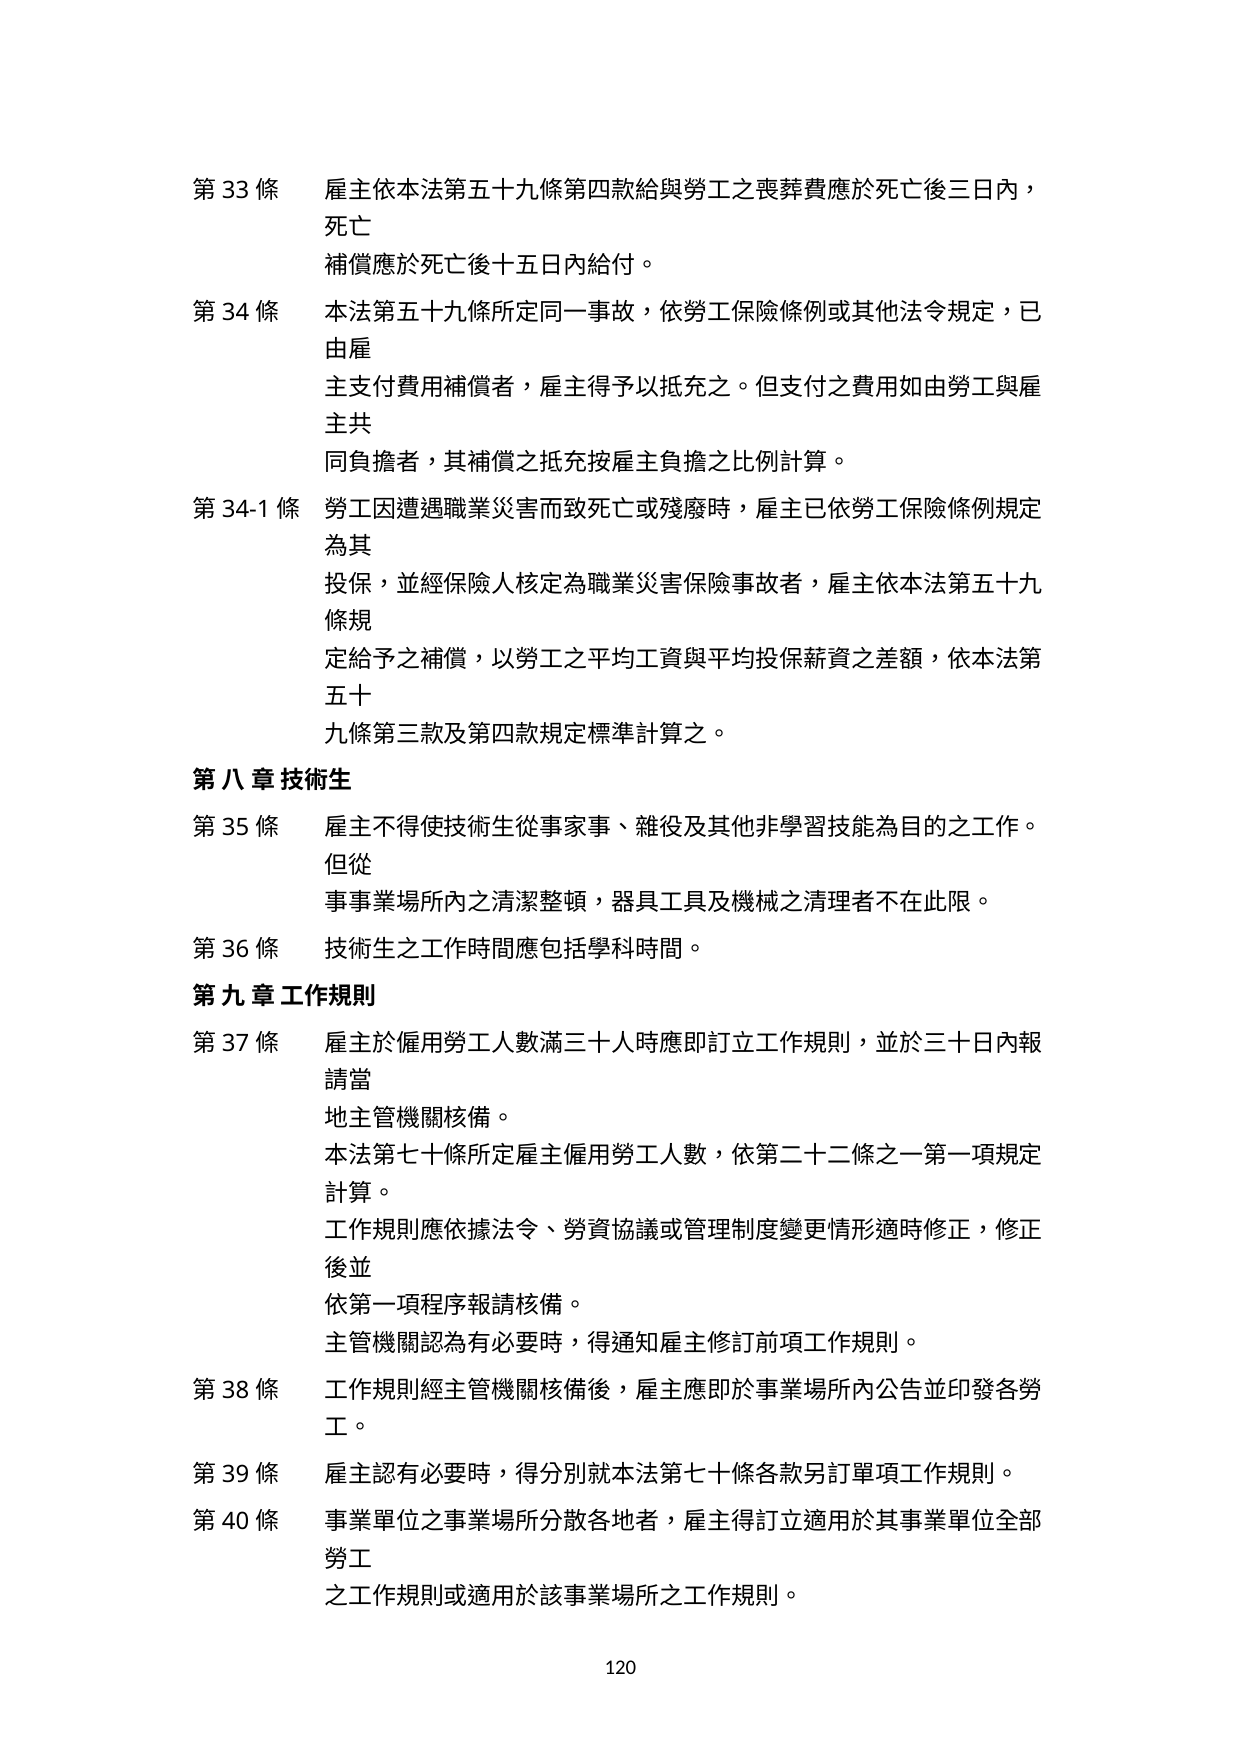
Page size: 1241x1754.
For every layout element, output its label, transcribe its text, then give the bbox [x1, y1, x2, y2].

table_cell [306, 483, 319, 755]
table_cell 雇主不得使技術生從事家事、雜役及其他非學習技能為目的之工作。但從 事事業場所內之清潔整頓，器具工具及機械之清理者不在此限。 [319, 802, 1053, 924]
table_cell [306, 924, 319, 971]
table_cell [306, 1018, 319, 1364]
table_cell 第 34-1 條 [188, 483, 306, 755]
table_cell 技術生之工作時間應包括學科時間。 [319, 924, 1053, 971]
table_cell 事業單位之事業場所分散各地者，雇主得訂立適用於其事業單位全部勞工 之工作規則或適用於該事業場所之工作規則。 [319, 1496, 1053, 1618]
table_cell [306, 1449, 319, 1496]
table_cell 第 40 條 [188, 1496, 306, 1618]
table_cell 本法第五十九條所定同一事故，依勞工保險條例或其他法令規定，已由雇 主支付費用補償者，雇主得予以抵充之。但支付之費用如由勞工與雇主共 同負擔者，其補償之抵充按雇主負擔之比例計算。 [319, 286, 1053, 483]
table_cell 第 33 條 [188, 165, 306, 286]
table_cell 第 39 條 [188, 1449, 306, 1496]
table_cell 第 34 條 [188, 286, 306, 483]
table_cell 雇主認有必要時，得分別就本法第七十條各款另訂單項工作規則。 [319, 1449, 1053, 1496]
table_cell 第 九 章 工作規則 [188, 971, 1053, 1018]
table_cell 第 35 條 [188, 802, 306, 924]
table_cell 第 37 條 [188, 1018, 306, 1364]
table_cell [306, 1365, 319, 1449]
table_cell 工作規則經主管機關核備後，雇主應即於事業場所內公告並印發各勞工。 [319, 1365, 1053, 1449]
table_cell [306, 802, 319, 924]
table_cell 第 38 條 [188, 1365, 306, 1449]
table_cell [306, 286, 319, 483]
table_cell 勞工因遭遇職業災害而致死亡或殘廢時，雇主已依勞工保險條例規定為其 投保，並經保險人核定為職業災害保險事故者，雇主依本法第五十九條規 定給予之補償，以勞工之平均工資與平均投保薪資之差額，依本法第五十 九條第三款及第四款規定標準計算之。 [319, 483, 1053, 755]
table_cell 雇主依本法第五十九條第四款給與勞工之喪葬費應於死亡後三日內，死亡 補償應於死亡後十五日內給付。 [319, 165, 1053, 286]
table_cell 第 36 條 [188, 924, 306, 971]
table_cell [306, 165, 319, 286]
table_cell 雇主於僱用勞工人數滿三十人時應即訂立工作規則，並於三十日內報請當 地主管機關核備。 本法第七十條所定雇主僱用勞工人數，依第二十二條之一第一項規定計算。 工作規則應依據法令、勞資協議或管理制度變更情形適時修正，修正後並 依第一項程序報請核備。 主管機關認為有必要時，得通知雇主修訂前項工作規則。 [319, 1018, 1053, 1364]
table_cell 第 八 章 技術生 [188, 755, 1053, 802]
table_cell [306, 1496, 319, 1618]
